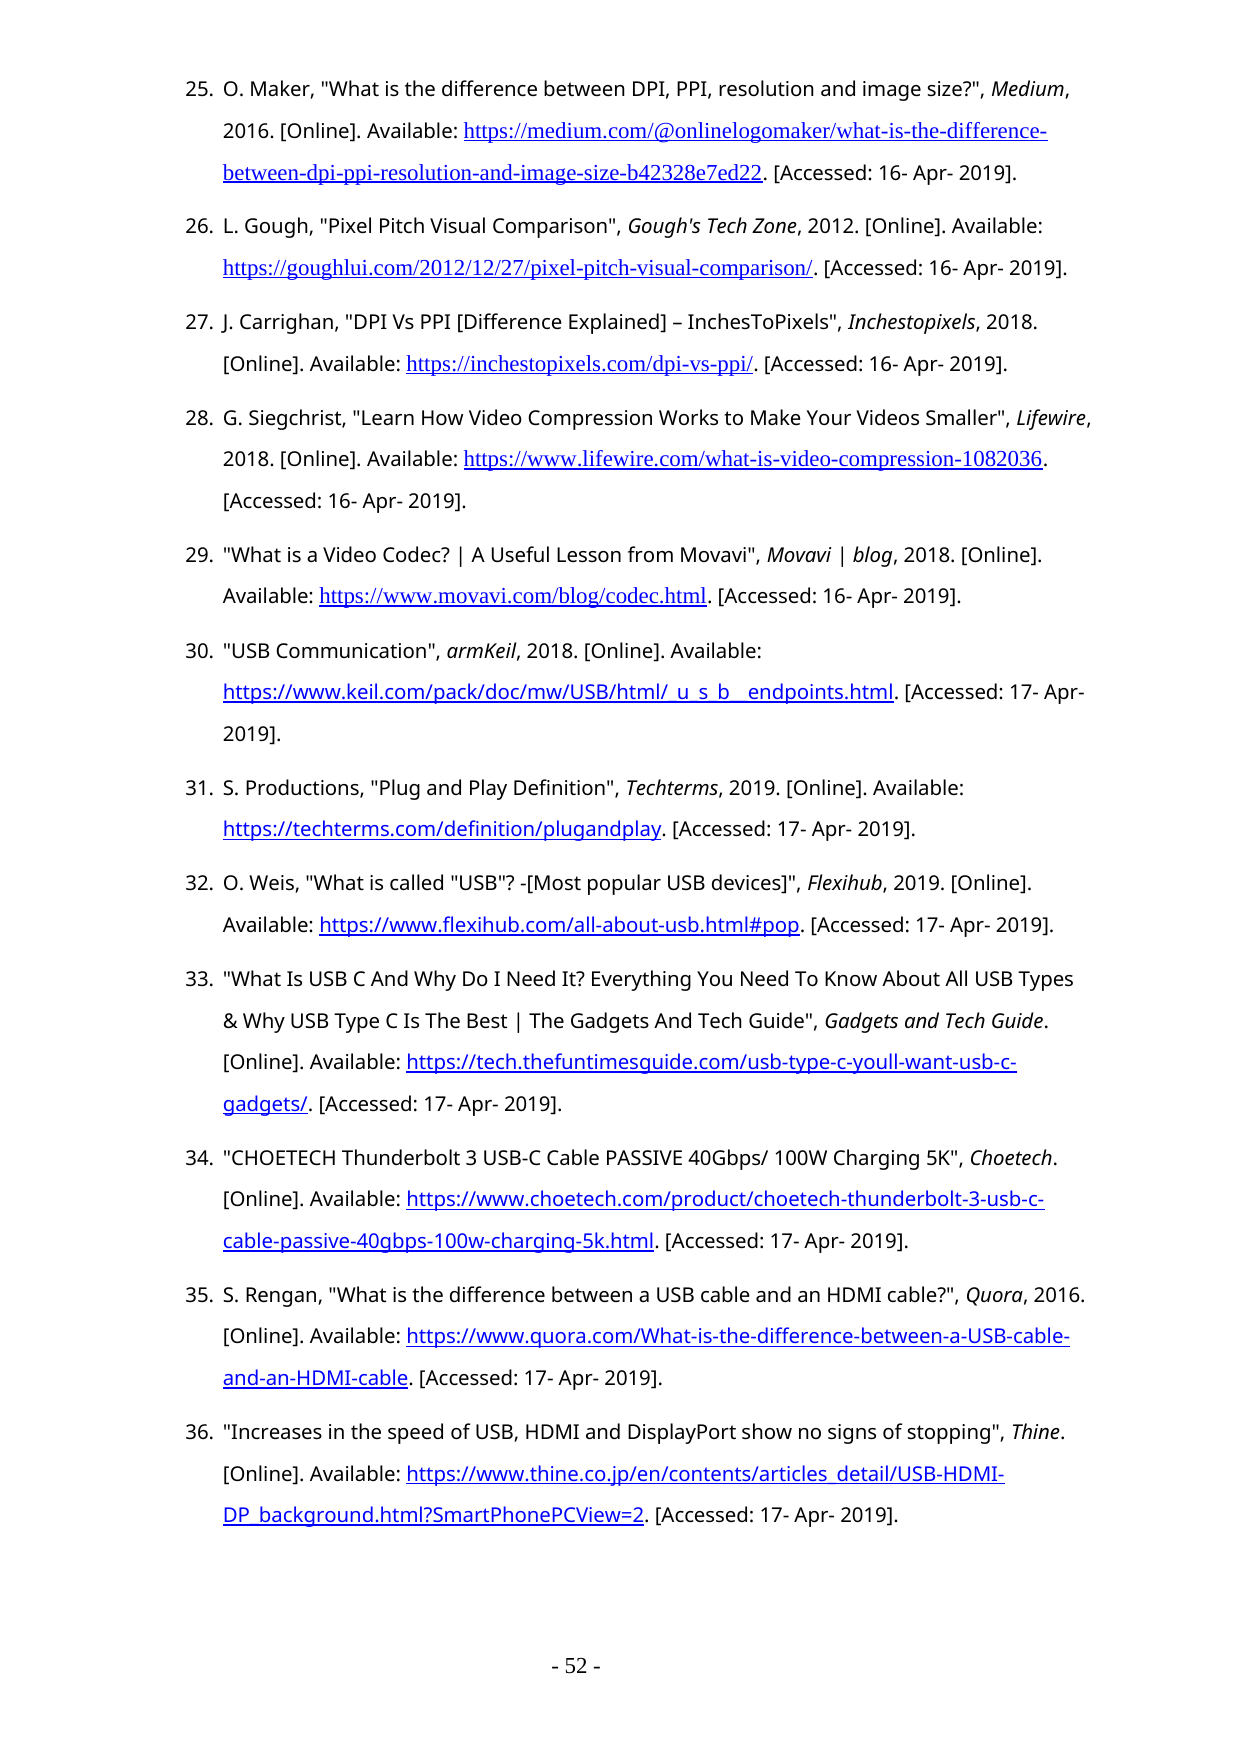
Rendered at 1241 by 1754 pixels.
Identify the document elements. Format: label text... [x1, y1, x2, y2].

list S. Rengan, "What is the difference between a USB cable and an HDMI cable?", Quora, 2016. [Online]. Available: https://www.quora.com/What-is-the-difference-between-a-USB-cable-and-an-HDMI-cable. [Accessed: 17- Apr- 2019]. [185, 1281, 1092, 1391]
list "What Is USB C And Why Do I Need It? Everything You Need To Know About All USB Types & Why USB Type C Is The Best | The Gadgets And Tech Guide", Gadgets and Tech Guide. [Online]. Available: https://tech.thefuntimesguide.com/usb-type-c-youll-want-usb-c-gadgets/. [Accessed: 17- Apr- 2019]. [185, 965, 1092, 1117]
list "Increases in the speed of USB, HDMI and DisplayPort show no signs of stopping", Thine. [Online]. Available: https://www.thine.co.jp/en/contents/articles_detail/USB-HDMI-DP_background.html?SmartPhonePCView=2. [Accessed: 17- Apr- 2019]. [185, 1418, 1092, 1529]
list O. Weis, "What is called "USB"? -[Most popular USB devices]", Flexihub, 2019. [Online]. Available: https://www.flexihub.com/all-about-usb.html#pop. [Accessed: 17- Apr- 2019]. [185, 869, 1092, 938]
list "USB Communication", armKeil, 2018. [Online]. Available: https://www.keil.com/pack/doc/mw/USB/html/_u_s_b__endpoints.html. [Accessed: 17- Apr- 2019]. [185, 636, 1092, 747]
list J. Carrighan, "DPI Vs PPI [Difference Explained] – InchesToPixels", Inchestopixels, 2018. [Online]. Available: https://inchestopixels.com/dpi-vs-ppi/. [Accessed: 16- Apr- 2019]. [185, 308, 1092, 377]
list "What is a Video Codec? | A Useful Lesson from Movavi", Movavi | blog, 2018. [Online]. Available: https://www.movavi.com/blog/codec.html. [Accessed: 16- Apr- 2019]. [185, 541, 1092, 610]
list S. Productions, "Plug and Play Definition", Techterms, 2019. [Online]. Available: https://techterms.com/definition/plugandplay. [Accessed: 17- Apr- 2019]. [185, 773, 1092, 843]
list G. Siegchrist, "Learn How Video Compression Works to Make Your Videos Smaller", Lifewire, 2018. [Online]. Available: https://www.lifewire.com/what-is-video-compression-1082036. [Accessed: 16- Apr- 2019]. [185, 403, 1092, 514]
list O. Maker, "What is the difference between DPI, PPI, resolution and image size?", Medium, 2016. [Online]. Available: https://medium.com/@onlinelogomaker/what-is-the-difference-between-dpi-ppi-resolution-and-image-size-b42328e7ed22. [Accessed: 16- Apr- 2019]. [185, 75, 1092, 186]
list "CHOETECH Thunderbolt 3 USB-C Cable PASSIVE 40Gbps/ 100W Charging 5K", Choetech. [Online]. Available: https://www.choetech.com/product/choetech-thunderbolt-3-usb-c-cable-passive-40gbps-100w-charging-5k.html. [Accessed: 17- Apr- 2019]. [185, 1143, 1092, 1254]
list L. Gough, "Pixel Pitch Visual Comparison", Gough's Tech Zone, 2012. [Online]. Available: https://goughlui.com/2012/12/27/pixel-pitch-visual-comparison/. [Accessed: 16- Apr- 2019]. [185, 212, 1092, 281]
